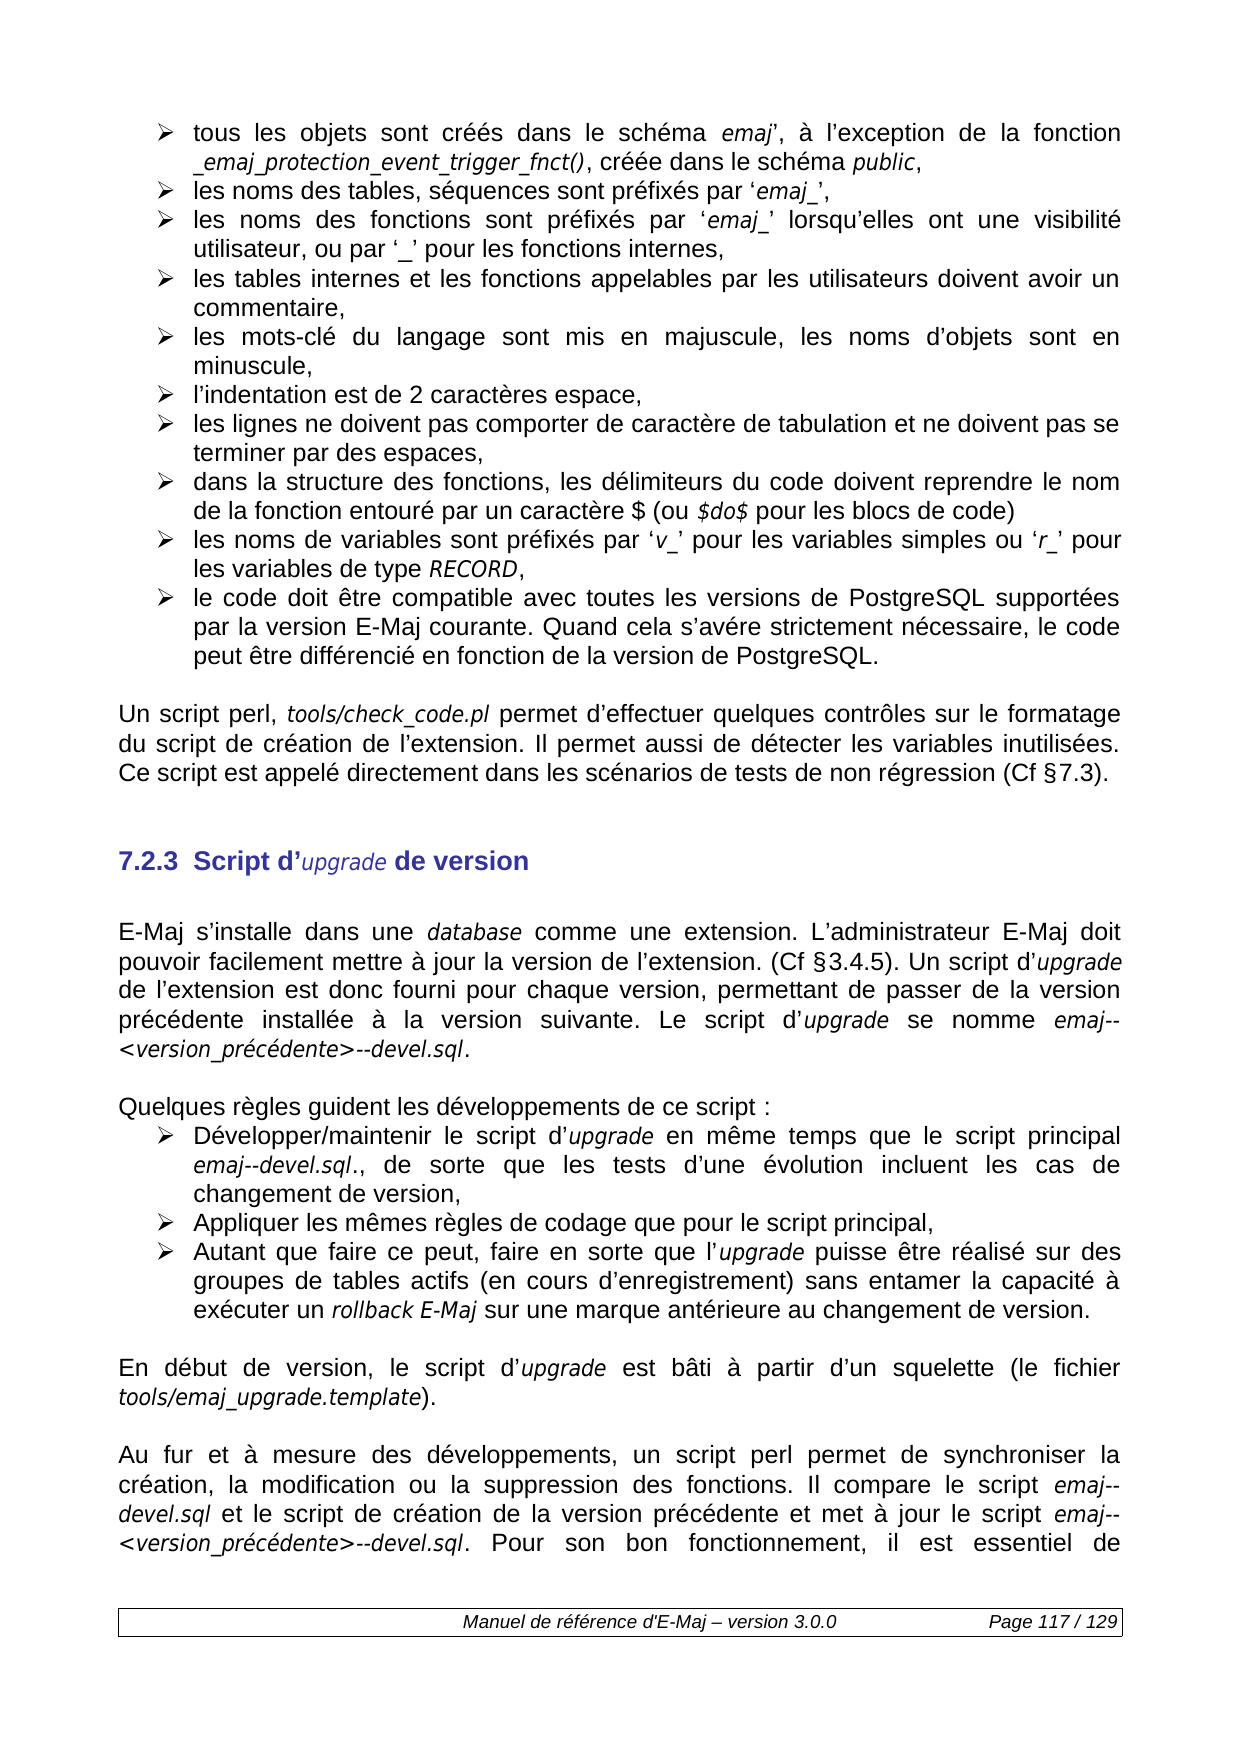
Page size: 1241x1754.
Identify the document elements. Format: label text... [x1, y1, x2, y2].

list l’indentation est de 2 caractères espace, [156, 380, 1122, 409]
list le code doit être compatible avec toutes les versions de PostgreSQL supportées par la version E-Maj courante. Quand cela s’avére strictement nécessaire, le code peut être différencié en fonction de la version de PostgreSQL. [156, 583, 1122, 670]
text Au fur et à mesure des développements, un script perl permet de synchroniser la création, la modification ou la suppression des fonctions. Il compare le script emaj--devel.sql et le script de création de la version précédente et met à jour le script emaj--<version_précédente>--devel.sql. Pour son bon fonctionnement, il est essentiel de [118, 1440, 1122, 1557]
list les noms des fonctions sont préfixés par ‘emaj_’ lorsqu’elles ont une visibilité utilisateur, ou par ‘_’ pour les fonctions internes, [156, 205, 1122, 263]
list les noms des tables, séquences sont préfixés par ‘emaj_’, [156, 176, 1122, 205]
list Appliquer les mêmes règles de codage que pour le script principal, [156, 1208, 1122, 1237]
subtitle Script d’upgrade de version [118, 845, 1122, 876]
list les mots-clé du langage sont mis en majuscule, les noms d’objets sont en minuscule, [156, 322, 1122, 380]
text Quelques règles guident les développements de ce script : [118, 1092, 1122, 1121]
text E-Maj s’installe dans une database comme une extension. L’administrateur E-Maj doit pouvoir facilement mettre à jour la version de l’extension. (Cf §3.4.5). Un script d’upgrade de l’extension est donc fourni pour chaque version, permettant de passer de la version précédente installée à la version suivante. Le script d’upgrade se nomme emaj--<version_précédente>--devel.sql. [118, 917, 1122, 1063]
list Développer/maintenir le script d’upgrade en même temps que le script principal emaj--devel.sql., de sorte que les tests d’une évolution incluent les cas de changement de version, [156, 1121, 1122, 1208]
list les lignes ne doivent pas comporter de caractère de tabulation et ne doivent pas se terminer par des espaces, [156, 409, 1122, 467]
list Autant que faire ce peut, faire en sorte que l’upgrade puisse être réalisé sur des groupes de tables actifs (en cours d’enregistrement) sans entamer la capacité à exécuter un rollback E-Maj sur une marque antérieure au changement de version. [156, 1237, 1122, 1324]
list les tables internes et les fonctions appelables par les utilisateurs doivent avoir un commentaire, [156, 263, 1122, 322]
list dans la structure des fonctions, les délimiteurs du code doivent reprendre le nom de la fonction entouré par un caractère $ (ou $do$ pour les blocs de code) [156, 467, 1122, 525]
list tous les objets sont créés dans le schéma emaj’, à l’exception de la fonction _emaj_protection_event_trigger_fnct(), créée dans le schéma public, [156, 118, 1122, 176]
text Un script perl, tools/check_code.pl permet d’effectuer quelques contrôles sur le formatage du script de création de l’extension. Il permet aussi de détecter les variables inutilisées. Ce script est appelé directement dans les scénarios de tests de non régression (Cf §7.3). [118, 699, 1122, 787]
text En début de version, le script d’upgrade est bâti à partir d’un squelette (le fichier tools/emaj_upgrade.template). [118, 1353, 1122, 1411]
list les noms de variables sont préfixés par ‘v_’ pour les variables simples ou ‘r_’ pour les variables de type RECORD, [156, 525, 1122, 583]
